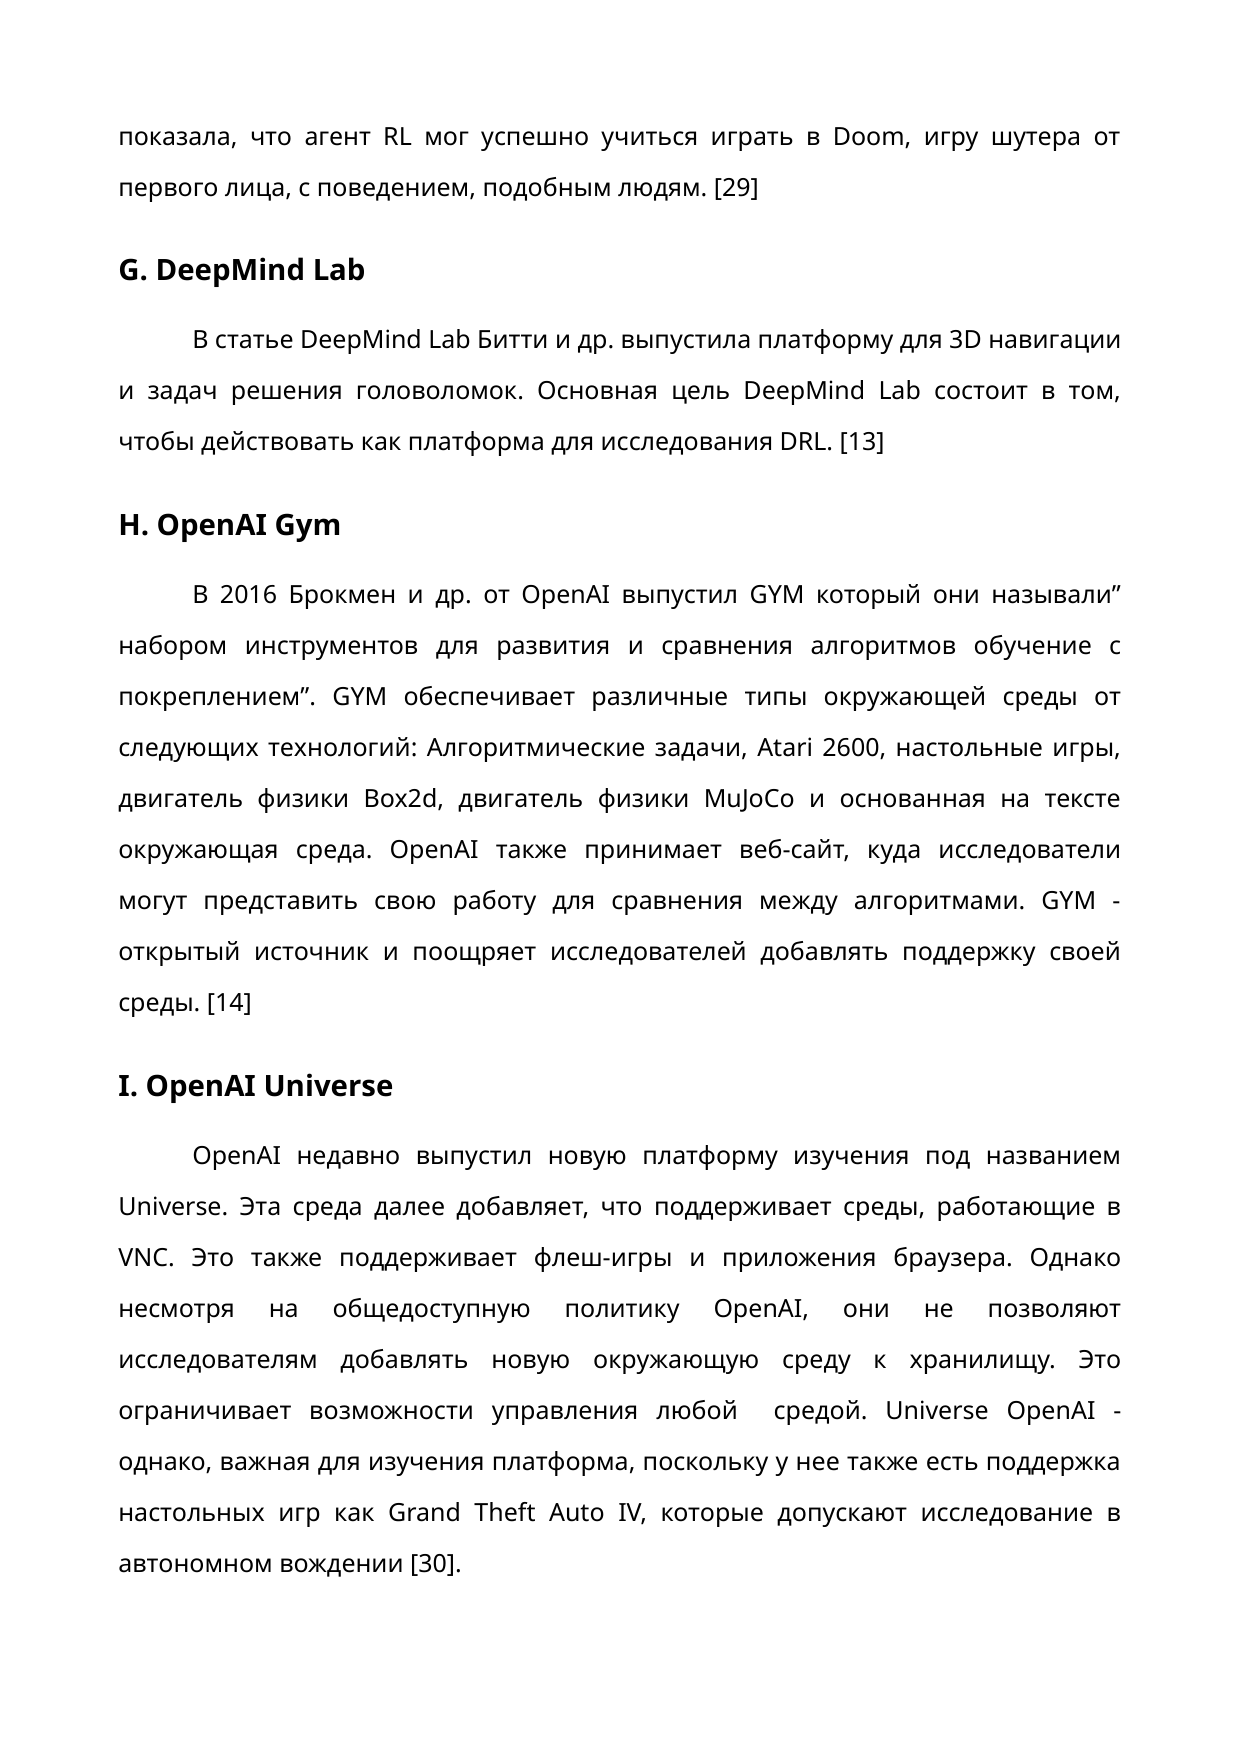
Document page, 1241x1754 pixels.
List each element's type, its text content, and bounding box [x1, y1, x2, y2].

subtitle H. OpenAI Gym [118, 504, 1122, 544]
subtitle I. OpenAI Universe [118, 1065, 1122, 1105]
subtitle G. DeepMind Lab [118, 249, 1122, 289]
text показала, что агент RL мог успешно учиться играть в Doom, игру шутера от первого лица, с поведением, подобным людям. [29] [118, 118, 1122, 203]
text В 2016 Брокмен и др. от OpenAI выпустил GYM который они называли” набором инструментов для развития и сравнения алгоритмов обучение с покреплением”. GYM обеспечивает различные типы окружающей среды от следующих технологий: Алгоритмические задачи, Atari 2600, настольные игры, двигатель физики Box2d, двигатель физики MuJoCo и основанная на тексте окружающая среда. OpenAI также принимает веб-сайт, куда исследователи могут представить свою работу для сравнения между алгоритмами. GYM - открытый источник и поощряет исследователей добавлять поддержку своей среды. [14] [118, 577, 1122, 1019]
text OpenAI недавно выпустил новую платформу изучения под названием Universe. Эта среда далее добавляет, что поддерживает среды, работающие в VNC. Это также поддерживает флеш-игры и приложения браузера. Однако несмотря на общедоступную политику OpenAI, они не позволяют исследователям добавлять новую окружающую среду к хранилищу. Это ограничивает возможности управления любой средой. Universe OpenAI - однако, важная для изучения платформа, поскольку у нее также есть поддержка настольных игр как Grand Theft Auto IV, которые допускают исследование в автономном вождении [30]. [118, 1138, 1122, 1580]
text В статье DeepMind Lab Битти и др. выпустила платформу для 3D навигации и задач решения головоломок. Основная цель DeepMind Lab состоит в том, чтобы действовать как платформа для исследования DRL. [13] [118, 322, 1122, 458]
